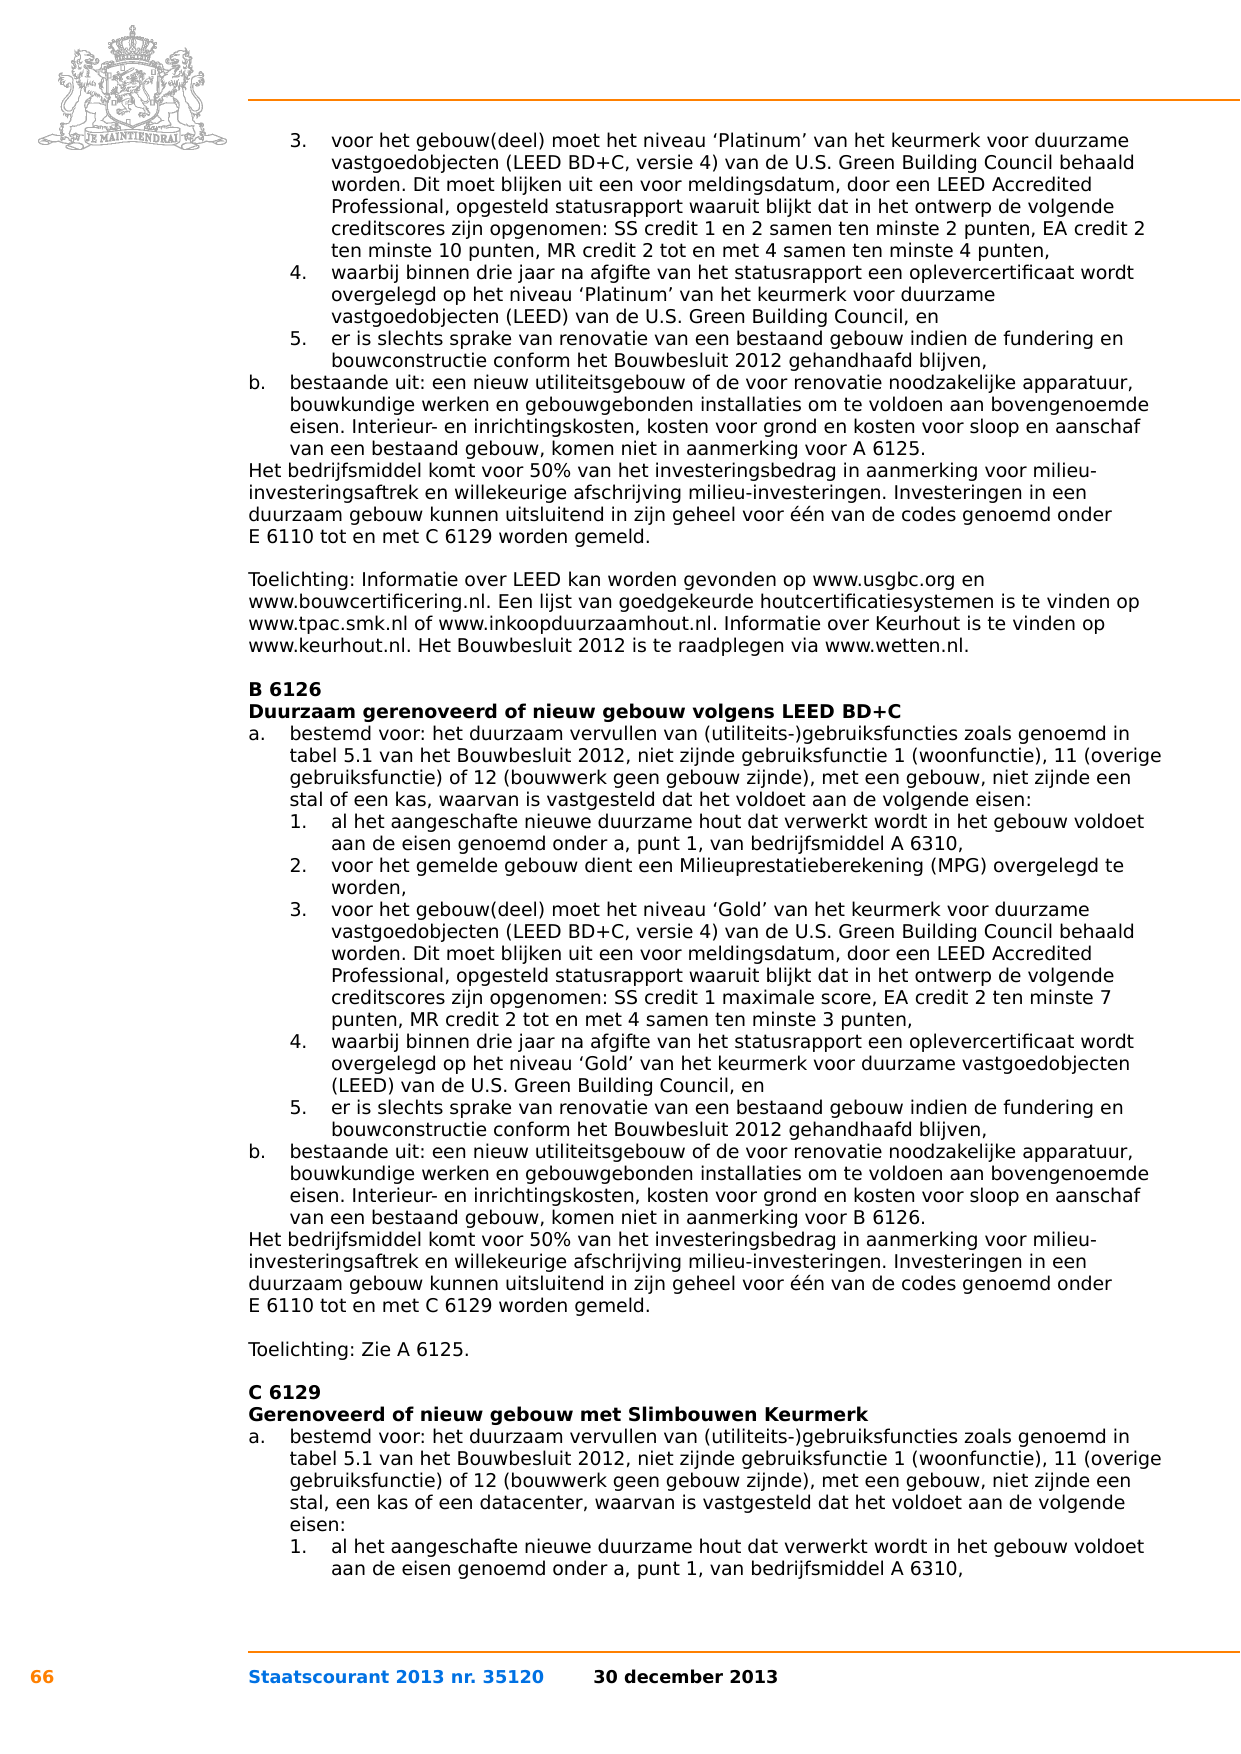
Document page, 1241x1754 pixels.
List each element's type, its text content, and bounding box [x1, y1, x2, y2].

text Het bedrijfsmiddel komt voor 50% van het investeringsbedrag in aanmerking voor milieu-investeringsaftrek en willekeurige afschrijving milieu-investeringen. Investeringen in een duurzaam gebouw kunnen uitsluitend in zijn geheel voor één van de codes genoemd onder E 6110 tot en met C 6129 worden gemeld. [248, 459, 1163, 547]
text C 6129 [248, 1382, 1163, 1404]
text 5. er is slechts sprake van renovatie van een bestaand gebouw indien de fundering en bouwconstructie conform het Bouwbesluit 2012 gehandhaafd blijven, [289, 1097, 1163, 1141]
picture [38, 25, 227, 150]
text 3. voor het gebouw(deel) moet het niveau ‘Gold’ van het keurmerk voor duurzame vastgoedobjecten (LEED BD+C, versie 4) van de U.S. Green Building Council behaald worden. Dit moet blijken uit een voor meldingsdatum, door een LEED Accredited Professional, opgesteld statusrapport waaruit blijkt dat in het ontwerp de volgende creditscores zijn opgenomen: SS credit 1 maximale score, EA credit 2 ten minste 7 punten, MR credit 2 tot en met 4 samen ten minste 3 punten, [289, 899, 1163, 1031]
text 4. waarbij binnen drie jaar na afgifte van het statusrapport een oplevercertificaat wordt overgelegd op het niveau ‘Platinum’ van het keurmerk voor duurzame vastgoedobjecten (LEED) van de U.S. Green Building Council, en [289, 262, 1163, 328]
text a. bestemd voor: het duurzaam vervullen van (utiliteits-)gebruiksfuncties zoals genoemd in tabel 5.1 van het Bouwbesluit 2012, niet zijnde gebruiksfunctie 1 (woonfunctie), 11 (overige gebruiksfunctie) of 12 (bouwwerk geen gebouw zijnde), met een gebouw, niet zijnde een stal, een kas of een datacenter, waarvan is vastgesteld dat het voldoet aan de volgende eisen: [248, 1426, 1163, 1536]
text 1. al het aangeschafte nieuwe duurzame hout dat verwerkt wordt in het gebouw voldoet aan de eisen genoemd onder a, punt 1, van bedrijfsmiddel A 6310, [289, 1536, 1163, 1580]
text 2. voor het gemelde gebouw dient een Milieuprestatieberekening (MPG) overgelegd te worden, [289, 855, 1163, 899]
text Toelichting: Zie A 6125. [248, 1338, 1163, 1360]
text Het bedrijfsmiddel komt voor 50% van het investeringsbedrag in aanmerking voor milieu-investeringsaftrek en willekeurige afschrijving milieu-investeringen. Investeringen in een duurzaam gebouw kunnen uitsluitend in zijn geheel voor één van de codes genoemd onder E 6110 tot en met C 6129 worden gemeld. [248, 1229, 1163, 1317]
text b. bestaande uit: een nieuw utiliteitsgebouw of de voor renovatie noodzakelijke apparatuur, bouwkundige werken en gebouwgebonden installaties om te voldoen aan bovengenoemde eisen. Interieur- en inrichtingskosten, kosten voor grond en kosten voor sloop en aanschaf van een bestaand gebouw, komen niet in aanmerking voor A 6125. [248, 372, 1163, 459]
text b. bestaande uit: een nieuw utiliteitsgebouw of de voor renovatie noodzakelijke apparatuur, bouwkundige werken en gebouwgebonden installaties om te voldoen aan bovengenoemde eisen. Interieur- en inrichtingskosten, kosten voor grond en kosten voor sloop en aanschaf van een bestaand gebouw, komen niet in aanmerking voor B 6126. [248, 1141, 1163, 1229]
text B 6126 [248, 679, 1163, 701]
text 5. er is slechts sprake van renovatie van een bestaand gebouw indien de fundering en bouwconstructie conform het Bouwbesluit 2012 gehandhaafd blijven, [289, 328, 1163, 372]
text Toelichting: Informatie over LEED kan worden gevonden op www.usgbc.org en www.bouwcertificering.nl. Een lijst van goedgekeurde houtcertificatiesystemen is te vinden op www.tpac.smk.nl of www.inkoopduurzaamhout.nl. Informatie over Keurhout is te vinden op www.keurhout.nl. Het Bouwbesluit 2012 is te raadplegen via www.wetten.nl. [248, 569, 1163, 657]
text 1. al het aangeschafte nieuwe duurzame hout dat verwerkt wordt in het gebouw voldoet aan de eisen genoemd onder a, punt 1, van bedrijfsmiddel A 6310, [289, 811, 1163, 855]
text Gerenoveerd of nieuw gebouw met Slimbouwen Keurmerk [248, 1404, 1163, 1426]
text 3. voor het gebouw(deel) moet het niveau ‘Platinum’ van het keurmerk voor duurzame vastgoedobjecten (LEED BD+C, versie 4) van de U.S. Green Building Council behaald worden. Dit moet blijken uit een voor meldingsdatum, door een LEED Accredited Professional, opgesteld statusrapport waaruit blijkt dat in het ontwerp de volgende creditscores zijn opgenomen: SS credit 1 en 2 samen ten minste 2 punten, EA credit 2 ten minste 10 punten, MR credit 2 tot en met 4 samen ten minste 4 punten, [289, 130, 1163, 262]
text Duurzaam gerenoveerd of nieuw gebouw volgens LEED BD+C [248, 701, 1163, 723]
text a. bestemd voor: het duurzaam vervullen van (utiliteits-)gebruiksfuncties zoals genoemd in tabel 5.1 van het Bouwbesluit 2012, niet zijnde gebruiksfunctie 1 (woonfunctie), 11 (overige gebruiksfunctie) of 12 (bouwwerk geen gebouw zijnde), met een gebouw, niet zijnde een stal of een kas, waarvan is vastgesteld dat het voldoet aan de volgende eisen: [248, 723, 1163, 811]
text 4. waarbij binnen drie jaar na afgifte van het statusrapport een oplevercertificaat wordt overgelegd op het niveau ‘Gold’ van het keurmerk voor duurzame vastgoedobjecten (LEED) van de U.S. Green Building Council, en [289, 1031, 1163, 1097]
